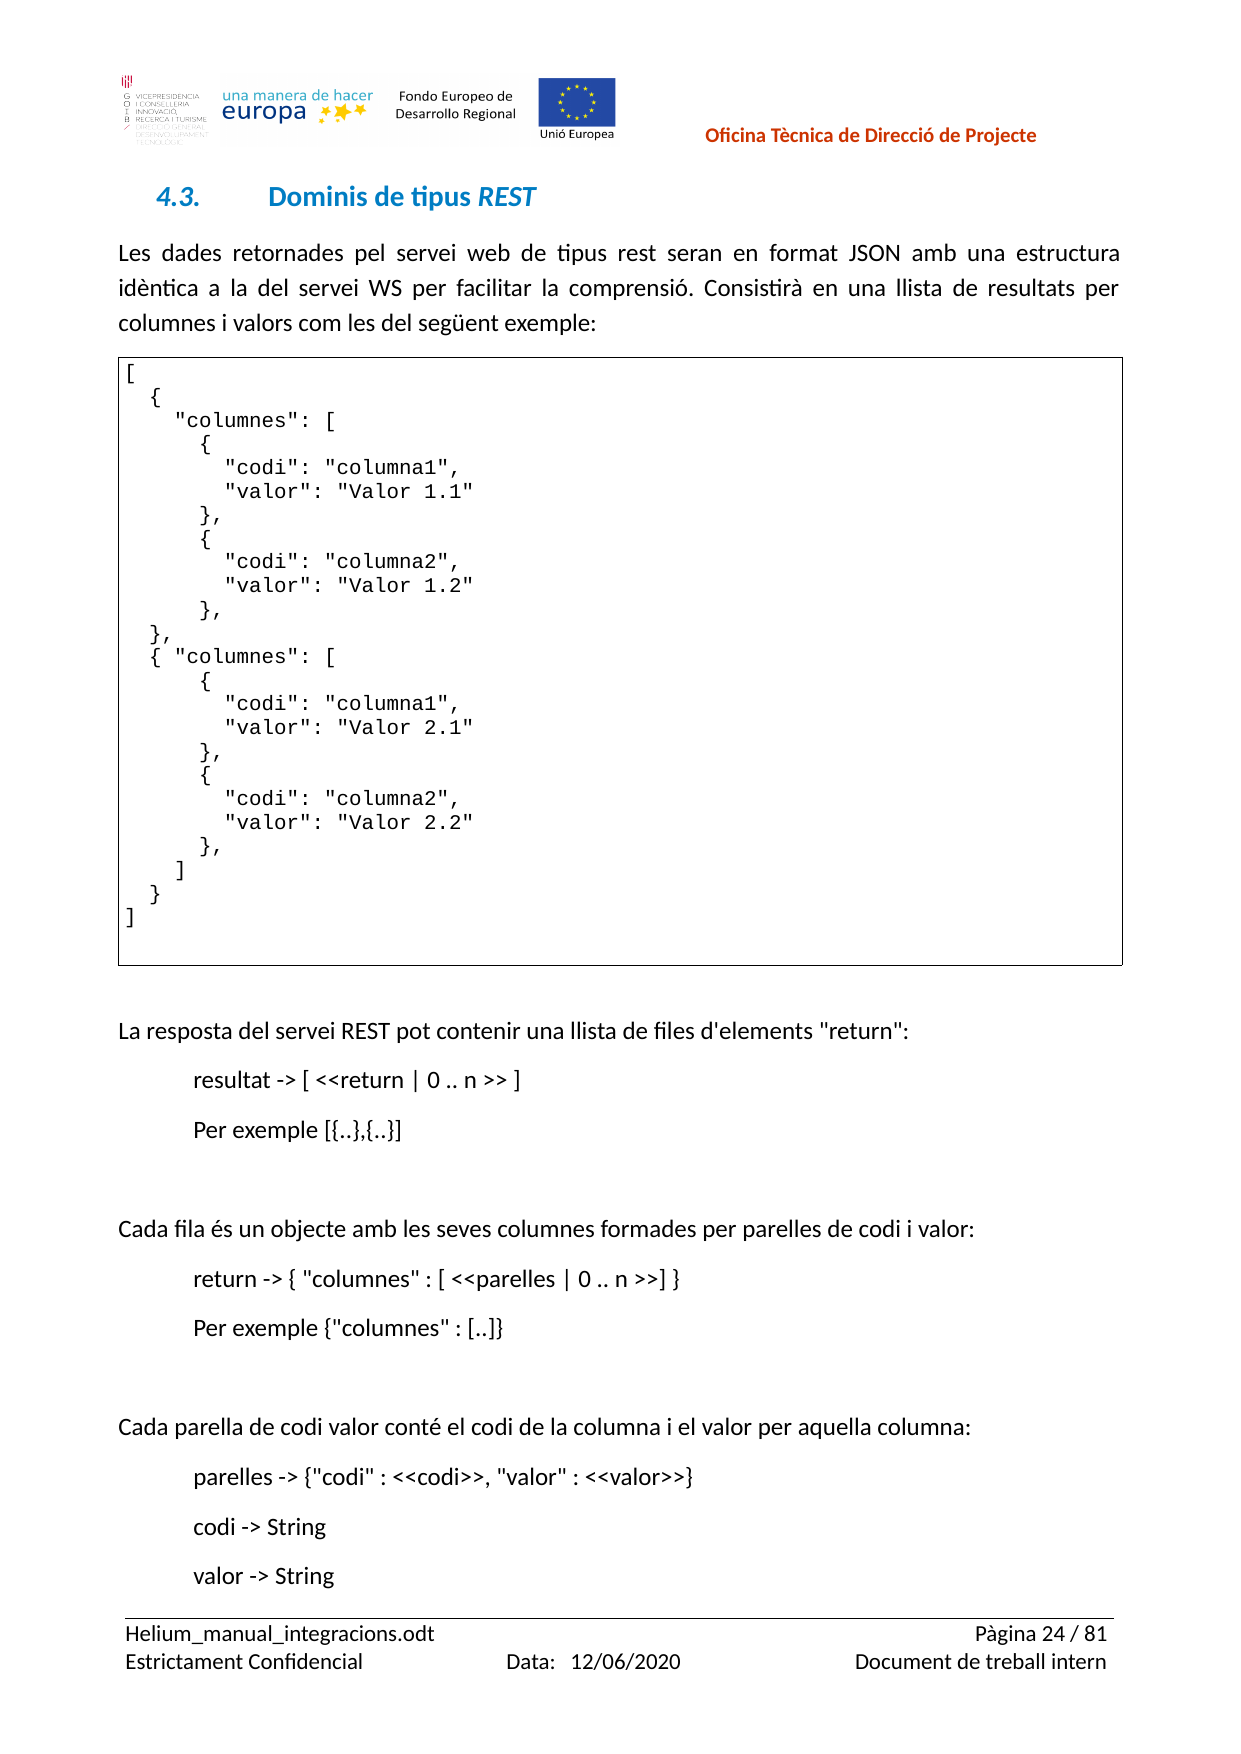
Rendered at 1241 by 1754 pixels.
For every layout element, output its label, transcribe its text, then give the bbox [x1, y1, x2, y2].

text codi -> String [118, 1511, 1122, 1541]
picture [118, 73, 213, 147]
picture [219, 73, 621, 147]
text resultat -> [ <<return | 0 .. n >> ] [118, 1064, 1122, 1095]
text Cada fila és un objecte amb les seves columnes formades per parelles de codi i valor: [118, 1213, 1122, 1244]
subtitle Dominis de tipus REST [156, 178, 1122, 213]
text parelles -> {"codi" : <<codi>>, "valor" : <<valor>>} [118, 1461, 1122, 1492]
text La resposta del servei REST pot contenir una llista de files d'elements "return": [118, 1015, 1122, 1045]
text Per exemple [{..},{..}] [118, 1114, 1122, 1144]
text return -> { "columnes" : [ <<parelles | 0 .. n >>] } [118, 1263, 1122, 1293]
text Les dades retornades pel servei web de tipus rest seran en format JSON amb una estructura idèntica a la del servei WS per facilitar la comprensió. Consistirà en una llista de resultats per columnes i valors com les del següent exemple: [118, 237, 1122, 337]
text valor -> String [118, 1560, 1122, 1591]
text Per exemple {"columnes" : [..]} [118, 1312, 1122, 1343]
table_header [ { "columnes": [ { "codi": "columna1", "valor": "Valor 1.1" }, { "codi": "columna2", "valor": "Valor 1.2" }, }, { "columnes": [ { "codi": "columna1", "valor": "Valor 2.1" }, { "codi": "columna2", "valor": "Valor 2.2" }, ] } ] [119, 358, 1122, 965]
text Cada parella de codi valor conté el codi de la columna i el valor per aquella columna: [118, 1411, 1122, 1442]
